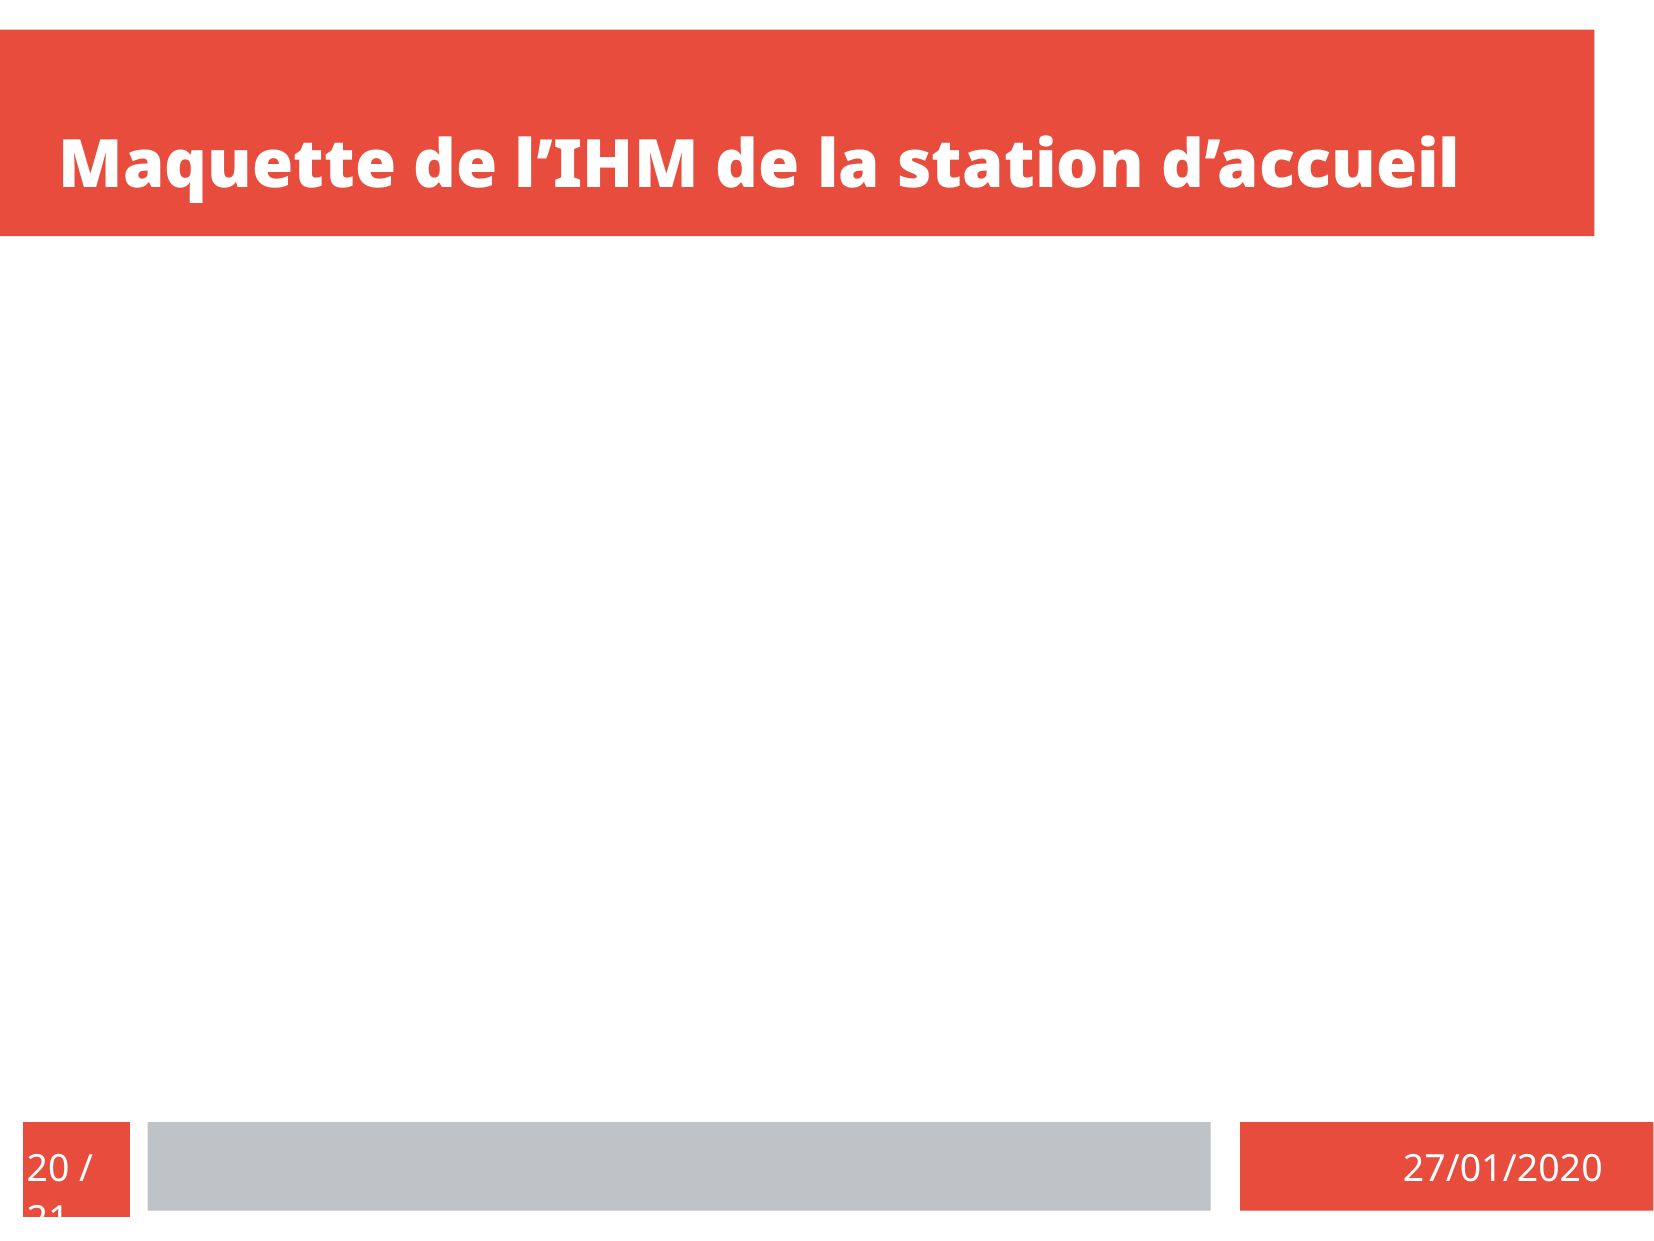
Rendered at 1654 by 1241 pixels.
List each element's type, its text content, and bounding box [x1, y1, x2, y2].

text_box 27/01/2020 [1388, 1133, 1634, 1196]
text_box [23, 1122, 130, 1133]
title Maquette de l’IHM de la station d’accueil [59, 59, 1595, 207]
text_box <numéro> / 21 [11, 1133, 154, 1241]
